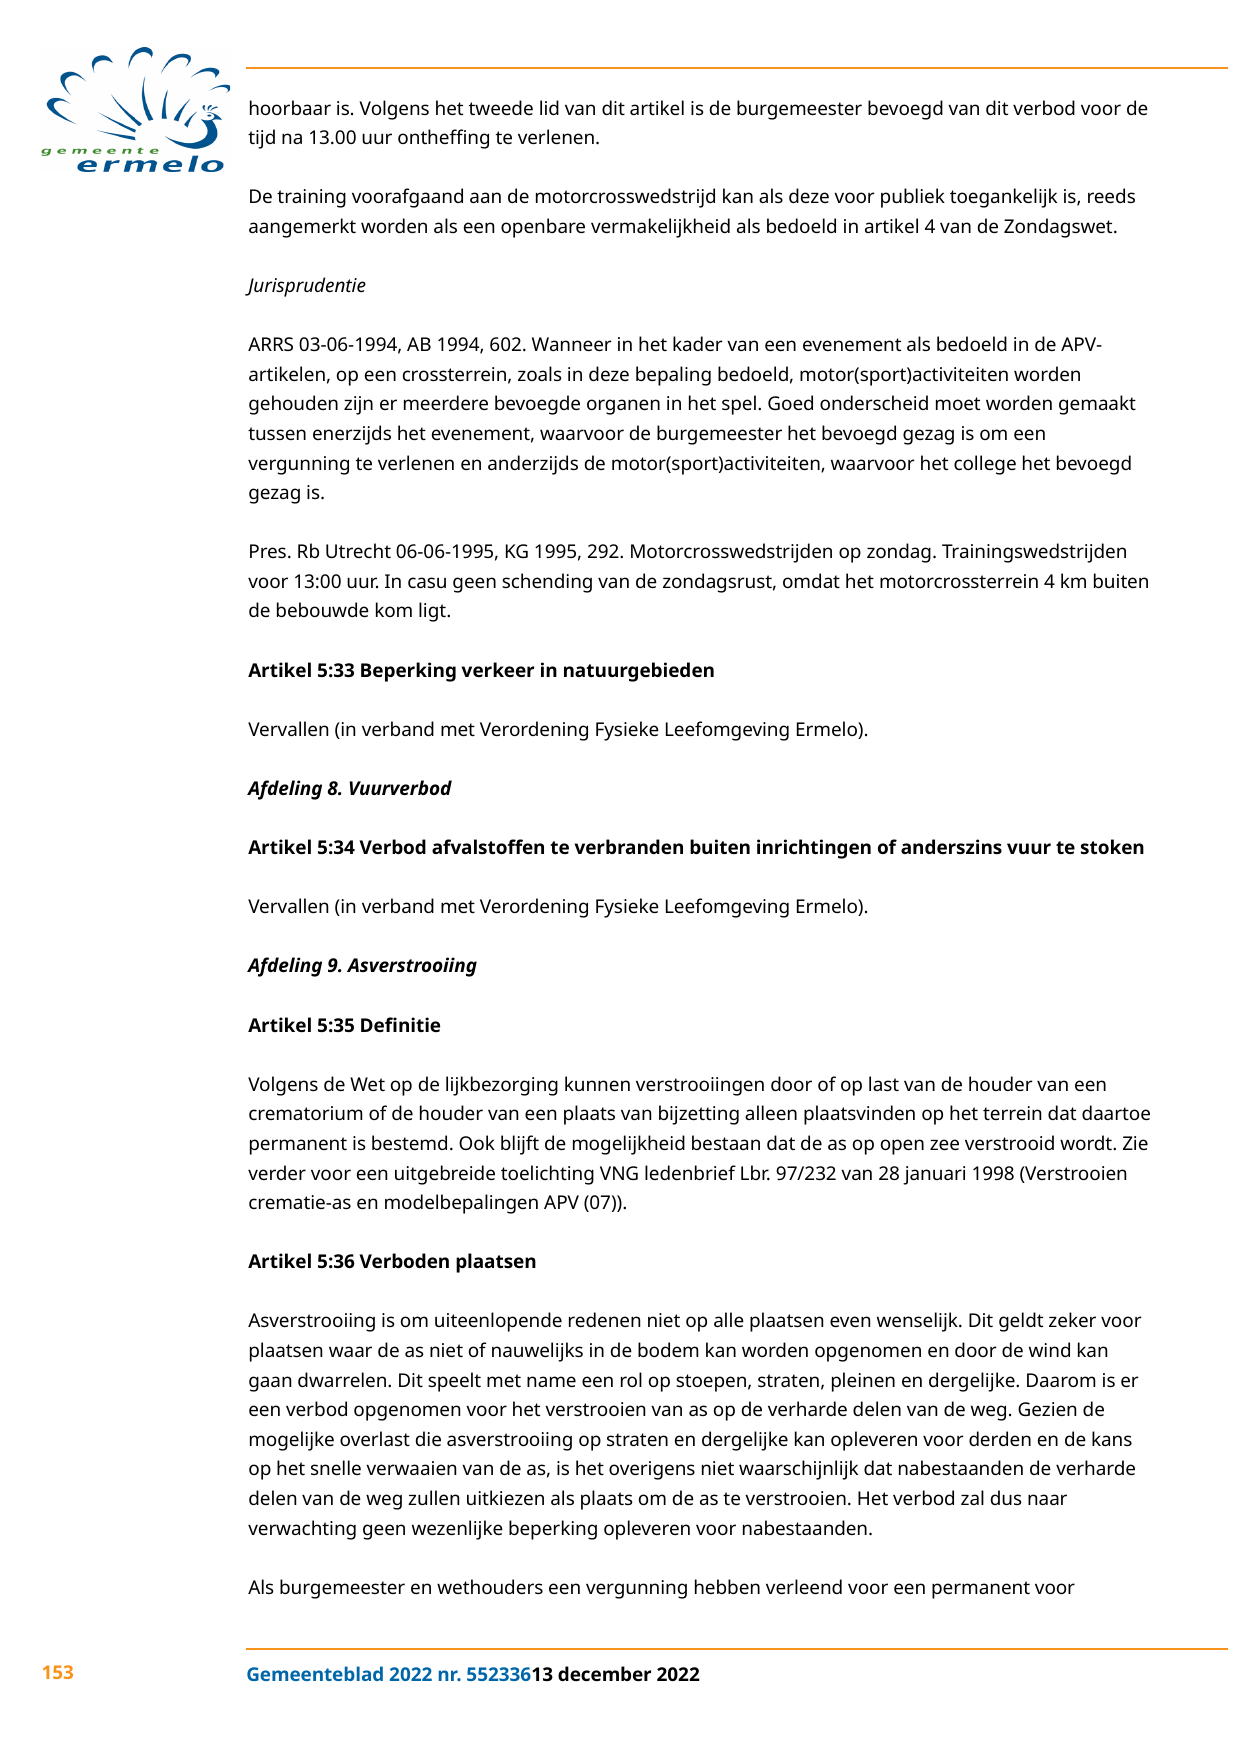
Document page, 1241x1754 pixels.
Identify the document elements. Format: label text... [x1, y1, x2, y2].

text Als burgemeester en wethouders een vergunning hebben verleend voor een permanent voor [248, 1574, 1152, 1600]
text Artikel 5:36 Verboden plaatsen [248, 1248, 1152, 1274]
text Artikel 5:35 Definitie [248, 1012, 1152, 1038]
text De training voorafgaand aan de motorcrosswedstrijd kan als deze voor publiek toegankelijk is, reeds aangemerkt worden als een openbare vermakelijkheid als bedoeld in artikel 4 van de Zondagswet. [248, 183, 1152, 239]
text Afdeling 9. Asverstrooiing [248, 953, 1152, 978]
text Jurisprudentie [248, 272, 1152, 298]
text Vervallen (in verband met Verordening Fysieke Leefomgeving Ermelo). [248, 716, 1152, 742]
text Afdeling 8. Vuurverbod [248, 775, 1152, 801]
picture [41, 47, 231, 172]
text Artikel 5:33 Beperking verkeer in natuurgebieden [248, 657, 1152, 683]
text Pres. Rb Utrecht 06-06-1995, KG 1995, 292. Motorcrosswedstrijden op zondag. Trainingswedstrijden voor 13:00 uur. In casu geen schending van de zondagsrust, omdat het motorcrossterrein 4 km buiten de bebouwde kom ligt. [248, 538, 1152, 623]
text Asverstrooiing is om uiteenlopende redenen niet op alle plaatsen even wenselijk. Dit geldt zeker voor plaatsen waar de as niet of nauwelijks in de bodem kan worden opgenomen en door de wind kan gaan dwarrelen. Dit speelt met name een rol op stoepen, straten, pleinen en dergelijke. Daarom is er een verbod opgenomen voor het verstrooien van as op de verharde delen van de weg. Gezien de mogelijke overlast die asverstrooiing op straten en dergelijke kan opleveren voor derden en de kans op het snelle verwaaien van de as, is het overigens niet waarschijnlijk dat nabestaanden de verharde delen van de weg zullen uitkiezen als plaats om de as te verstrooien. Het verbod zal dus naar verwachting geen wezenlijke beperking opleveren voor nabestaanden. [248, 1308, 1152, 1541]
text Vervallen (in verband met Verordening Fysieke Leefomgeving Ermelo). [248, 893, 1152, 919]
text Artikel 5:34 Verbod afvalstoffen te verbranden buiten inrichtingen of anderszins vuur te stoken [248, 834, 1152, 860]
text hoorbaar is. Volgens het tweede lid van dit artikel is de burgemeester bevoegd van dit verbod voor de tijd na 13.00 uur ontheffing te verlenen. [248, 95, 1152, 150]
text Volgens de Wet op de lijkbezorging kunnen verstrooiingen door of op last van de houder van een crematorium of de houder van een plaats van bijzetting alleen plaatsvinden op het terrein dat daartoe permanent is bestemd. Ook blijft de mogelijkheid bestaan dat de as op open zee verstrooid wordt. Zie verder voor een uitgebreide toelichting VNG ledenbrief Lbr. 97/232 van 28 januari 1998 (Verstrooien crematie-as en modelbepalingen APV (07)). [248, 1071, 1152, 1215]
text ARRS 03-06-1994, AB 1994, 602. Wanneer in het kader van een evenement als bedoeld in de APV-artikelen, op een crossterrein, zoals in deze bepaling bedoeld, motor(sport)activiteiten worden gehouden zijn er meerdere bevoegde organen in het spel. Goed onderscheid moet worden gemaakt tussen enerzijds het evenement, waarvoor de burgemeester het bevoegd gezag is om een vergunning te verlenen en anderzijds de motor(sport)activiteiten, waarvoor het college het bevoegd gezag is. [248, 331, 1152, 505]
